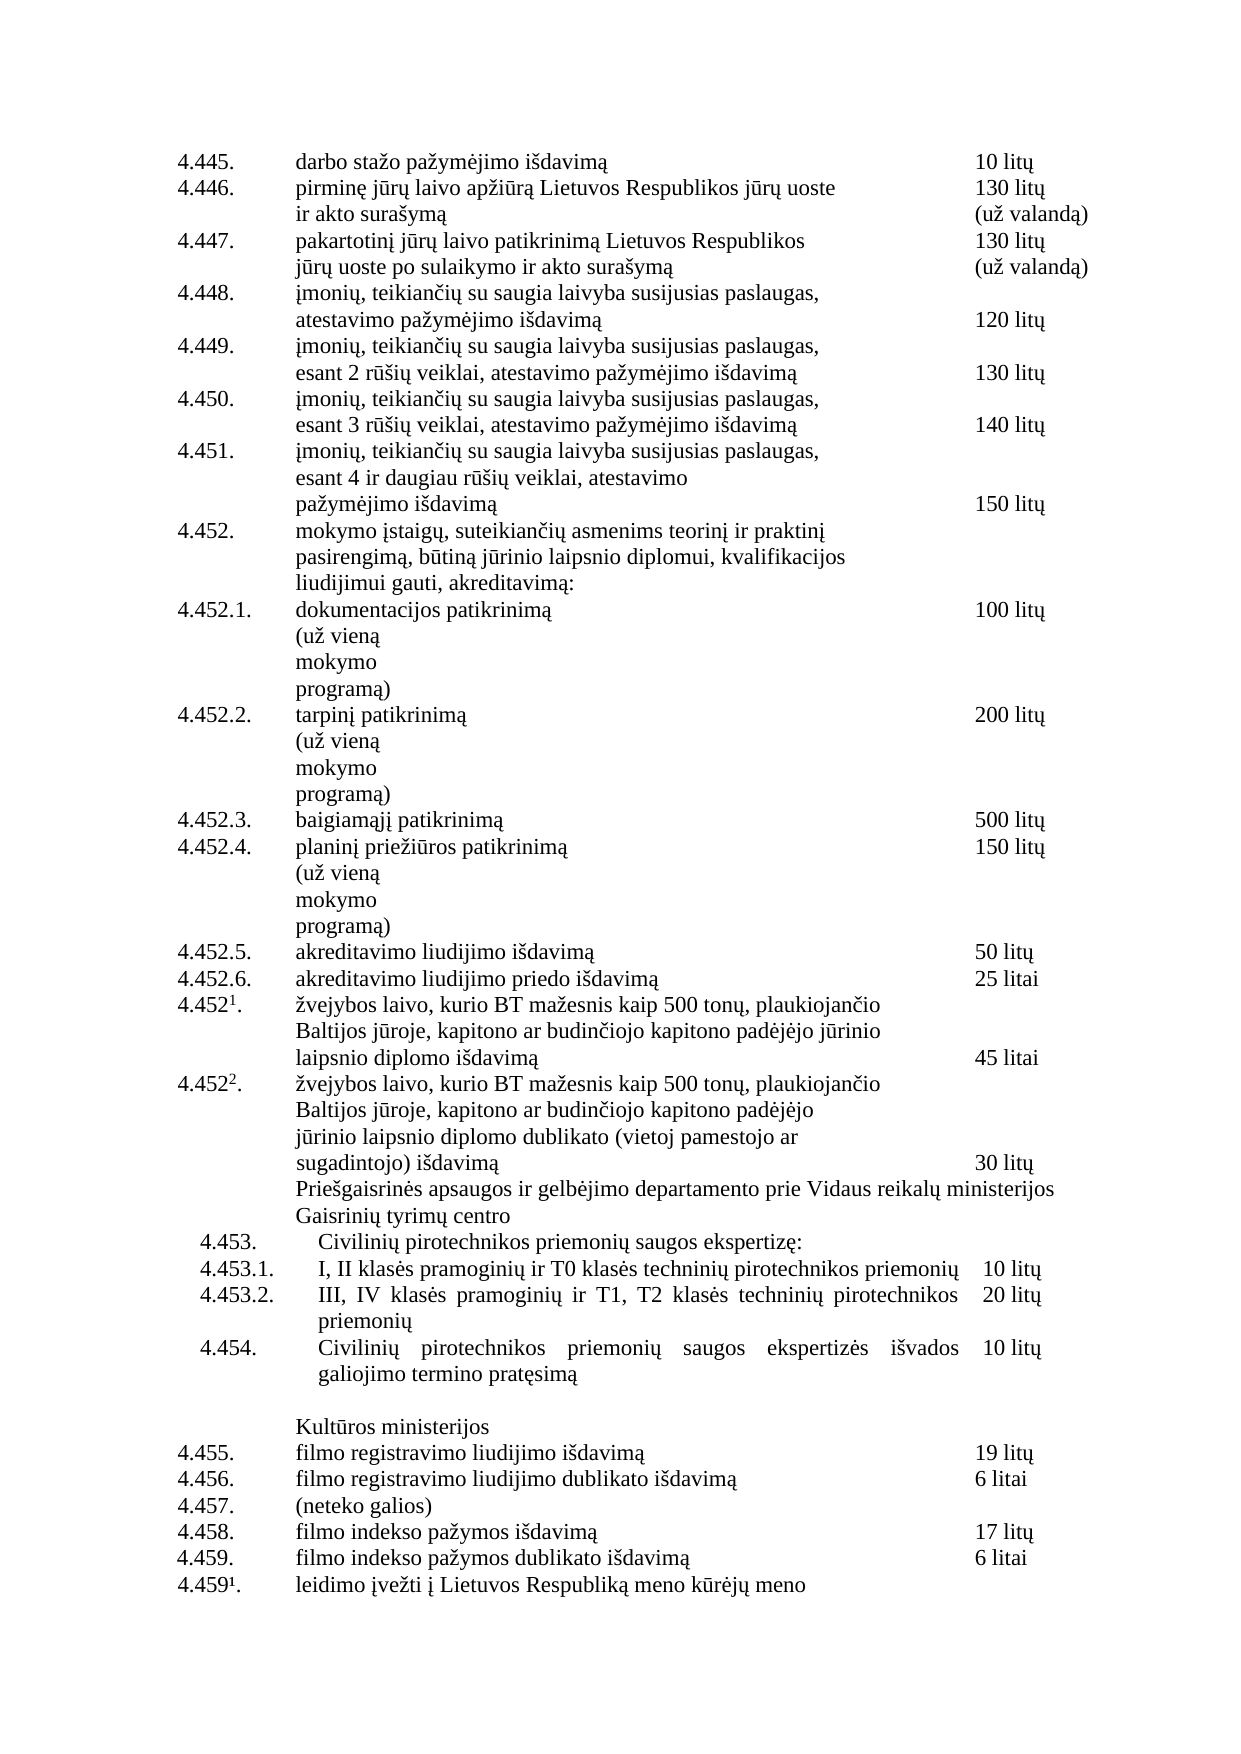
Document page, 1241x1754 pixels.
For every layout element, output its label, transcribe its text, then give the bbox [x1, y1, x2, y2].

table_cell III, IV klasės pramoginių ir T1, T2 klasės techninių pirotechnikos priemonių [307, 1281, 971, 1334]
text jūrinio laipsnio diplomo dublikato (vietoj pamestojo ar [177, 1123, 1122, 1149]
text 4.459. filmo indekso pažymos dublikato išdavimą 6 litai [177, 1544, 1122, 1571]
table_cell I, II klasės pramoginių ir T0 klasės techninių pirotechnikos priemonių [307, 1255, 971, 1281]
table_cell 10 litų [971, 1255, 1144, 1281]
text Kultūros ministerijos [177, 1413, 1122, 1439]
table_cell 10 litų [971, 1334, 1144, 1386]
text 4.452.5. akreditavimo liudijimo išdavimą 50 litų [177, 938, 1122, 965]
text programą) [177, 675, 1122, 701]
table_header 4.453. [189, 1228, 307, 1254]
text Priešgaisrinės apsaugos ir gelbėjimo departamento prie Vidaus reikalų ministerijos [177, 1176, 1122, 1202]
text 4.459¹. leidimo įvežti į Lietuvos Respubliką meno kūrėjų meno [177, 1571, 1122, 1597]
text 4.458. filmo indekso pažymos išdavimą 17 litų [177, 1518, 1122, 1544]
text (už vieną [177, 727, 1122, 754]
text pažymėjimo išdavimą 150 litų [177, 490, 1122, 517]
text programą) [177, 780, 1122, 807]
table_header [971, 1228, 1144, 1254]
text 4.4521. žvejybos laivo, kurio BT mažesnis kaip 500 tonų, plaukiojančio [177, 991, 1122, 1017]
text 4.457. (neteko galios) [177, 1492, 1122, 1518]
text 4.4522. žvejybos laivo, kurio BT mažesnis kaip 500 tonų, plaukiojančio [177, 1070, 1122, 1096]
text 4.446. pirminę jūrų laivo apžiūrą Lietuvos Respublikos jūrų uoste 130 litų [177, 174, 1122, 200]
text 4.445. darbo stažo pažymėjimo išdavimą 10 litų [177, 148, 1122, 174]
text 4.452.2. tarpinį patikrinimą 200 litų [177, 701, 1122, 727]
text esant 4 ir daugiau rūšių veiklai, atestavimo [177, 464, 1122, 490]
text 4.452.6. akreditavimo liudijimo priedo išdavimą 25 litai [177, 965, 1122, 991]
text 4.450. įmonių, teikiančių su saugia laivyba susijusias paslaugas, [177, 385, 1122, 411]
text 4.452. mokymo įstaigų, suteikiančių asmenims teorinį ir praktinį [177, 517, 1122, 543]
text 4.456. filmo registravimo liudijimo dublikato išdavimą 6 litai [177, 1465, 1122, 1492]
text 4.452.4. planinį priežiūros patikrinimą 150 litų [177, 833, 1122, 859]
text liudijimui gauti, akreditavimą: [177, 569, 1122, 596]
text 4.451. įmonių, teikiančių su saugia laivyba susijusias paslaugas, [177, 438, 1122, 464]
table_cell 4.453.1. [189, 1255, 307, 1281]
text 4.455. filmo registravimo liudijimo išdavimą 19 litų [177, 1439, 1122, 1465]
text mokymo [177, 648, 1122, 675]
text esant 3 rūšių veiklai, atestavimo pažymėjimo išdavimą 140 litų [177, 411, 1122, 438]
text Baltijos jūroje, kapitono ar budinčiojo kapitono padėjėjo [177, 1096, 1122, 1123]
text mokymo [177, 754, 1122, 780]
text 4.447. pakartotinį jūrų laivo patikrinimą Lietuvos Respublikos 130 litų [177, 227, 1122, 253]
text 4.448. įmonių, teikiančių su saugia laivyba susijusias paslaugas, [177, 279, 1122, 306]
text ir akto surašymą (už valandą) [177, 200, 1122, 227]
text (už vieną [177, 622, 1122, 648]
text 4.452.1. dokumentacijos patikrinimą 100 litų [177, 596, 1122, 622]
table_header Civilinių pirotechnikos priemonių saugos ekspertizę: [307, 1228, 971, 1254]
text sugadintojo) išdavimą 30 litų [296, 1149, 1122, 1176]
table_cell 20 litų [971, 1281, 1144, 1334]
text atestavimo pažymėjimo išdavimą 120 litų [177, 306, 1122, 332]
text esant 2 rūšių veiklai, atestavimo pažymėjimo išdavimą 130 litų [177, 358, 1122, 385]
text pasirengimą, būtiną jūrinio laipsnio diplomui, kvalifikacijos [177, 543, 1122, 569]
text mokymo [177, 886, 1122, 912]
text Gaisrinių tyrimų centro [177, 1202, 1122, 1228]
table_cell 4.454. [189, 1334, 307, 1386]
text jūrų uoste po sulaikymo ir akto surašymą (už valandą) [177, 253, 1122, 279]
text laipsnio diplomo išdavimą 45 litai [177, 1044, 1122, 1070]
text 4.452.3. baigiamąjį patikrinimą 500 litų [177, 807, 1122, 833]
text Baltijos jūroje, kapitono ar budinčiojo kapitono padėjėjo jūrinio [177, 1017, 1122, 1044]
text (už vieną [177, 859, 1122, 886]
table_cell Civilinių pirotechnikos priemonių saugos ekspertizės išvados galiojimo termino pratęsimą [307, 1334, 971, 1386]
text 4.449. įmonių, teikiančių su saugia laivyba susijusias paslaugas, [177, 332, 1122, 358]
text programą) [177, 912, 1122, 938]
table_cell 4.453.2. [189, 1281, 307, 1334]
